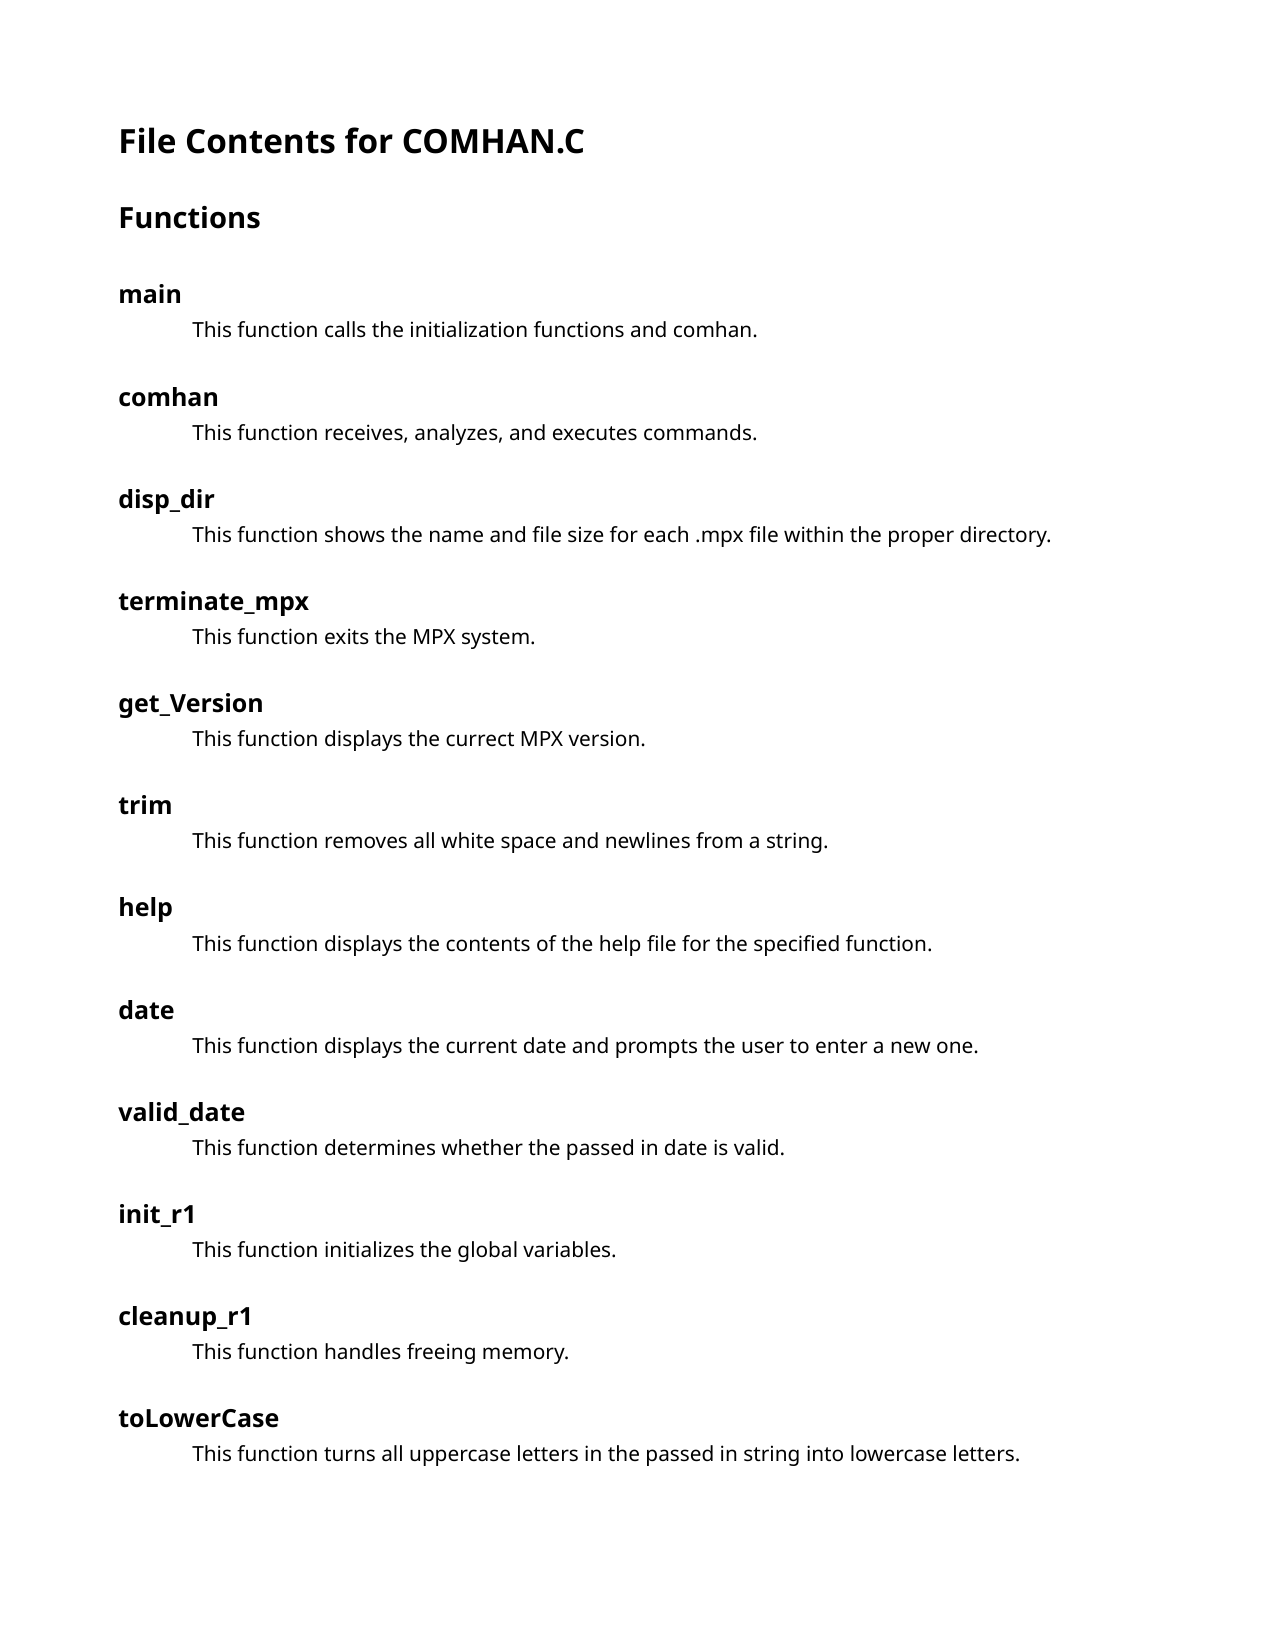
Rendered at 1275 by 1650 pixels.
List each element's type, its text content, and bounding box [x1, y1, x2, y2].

text This function shows the name and file size for each .mpx file within the proper directory. [118, 515, 1157, 549]
text init_r1 [118, 1197, 1157, 1231]
text disp_dir [118, 481, 1157, 515]
text Functions [118, 198, 1157, 237]
text comhan [118, 379, 1157, 413]
text This function displays the currect MPX version. [118, 720, 1157, 754]
text This function removes all white space and newlines from a string. [118, 822, 1157, 856]
text This function displays the contents of the help file for the specified function. [118, 924, 1157, 958]
text This function exits the MPX system. [118, 618, 1157, 652]
text This function initializes the global variables. [118, 1231, 1157, 1265]
text This function receives, analyzes, and executes commands. [118, 413, 1157, 447]
text valid_date [118, 1094, 1157, 1128]
text This function calls the initialization functions and comhan. [118, 311, 1157, 345]
text date [118, 992, 1157, 1026]
text This function handles freeing memory. [118, 1333, 1157, 1367]
text This function displays the current date and prompts the user to enter a new one. [118, 1026, 1157, 1060]
text cleanup_r1 [118, 1299, 1157, 1333]
text This function determines whether the passed in date is valid. [118, 1128, 1157, 1163]
text trim [118, 788, 1157, 822]
text toLowerCase [118, 1401, 1157, 1435]
text File Contents for COMHAN.C [118, 118, 1157, 163]
text This function turns all uppercase letters in the passed in string into lowercase letters. [118, 1435, 1157, 1469]
text get_Version [118, 686, 1157, 720]
text terminate_mpx [118, 583, 1157, 618]
text main [118, 277, 1157, 311]
text help [118, 890, 1157, 924]
